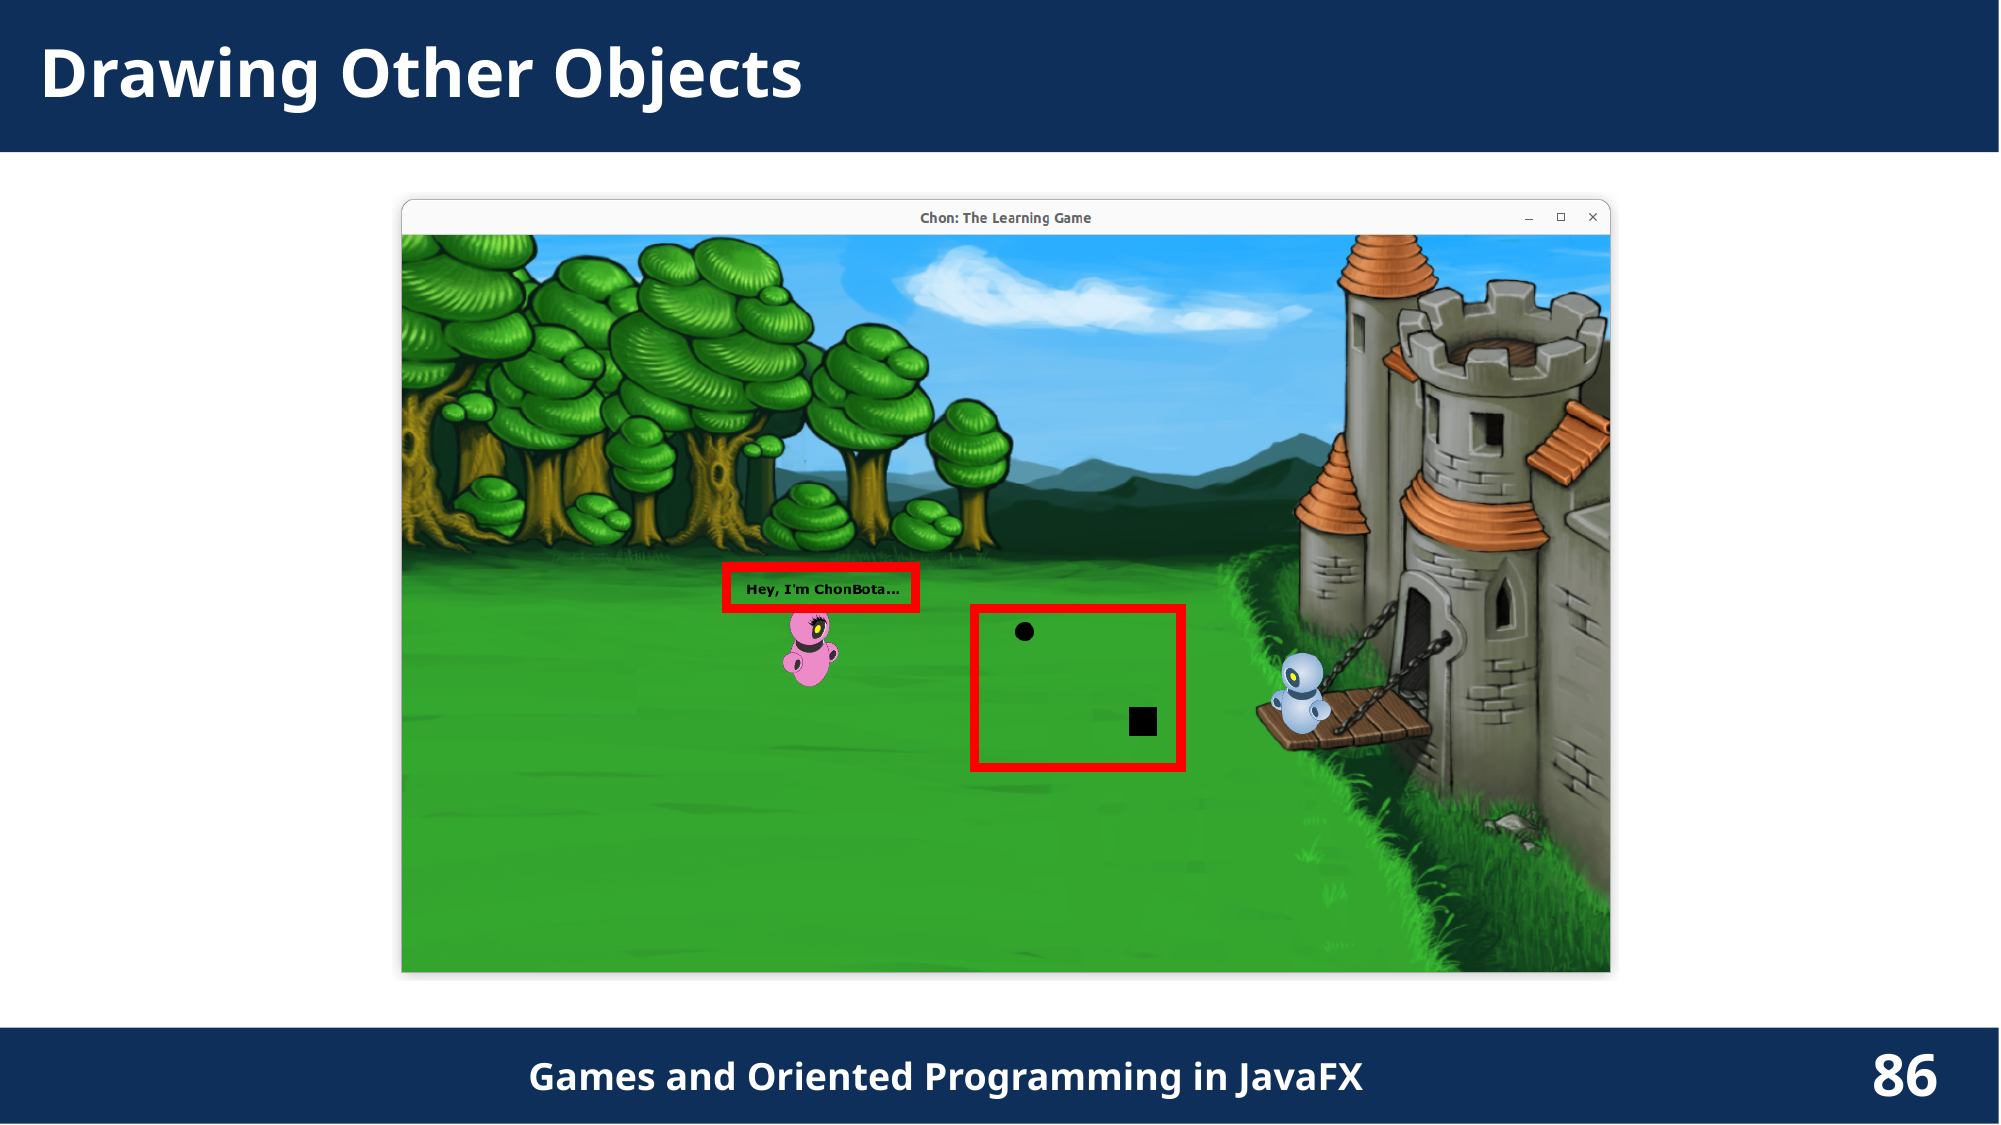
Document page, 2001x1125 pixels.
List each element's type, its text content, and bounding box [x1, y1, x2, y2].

text_box Drawing Other Objects [25, 23, 1999, 119]
picture [392, 192, 1619, 981]
